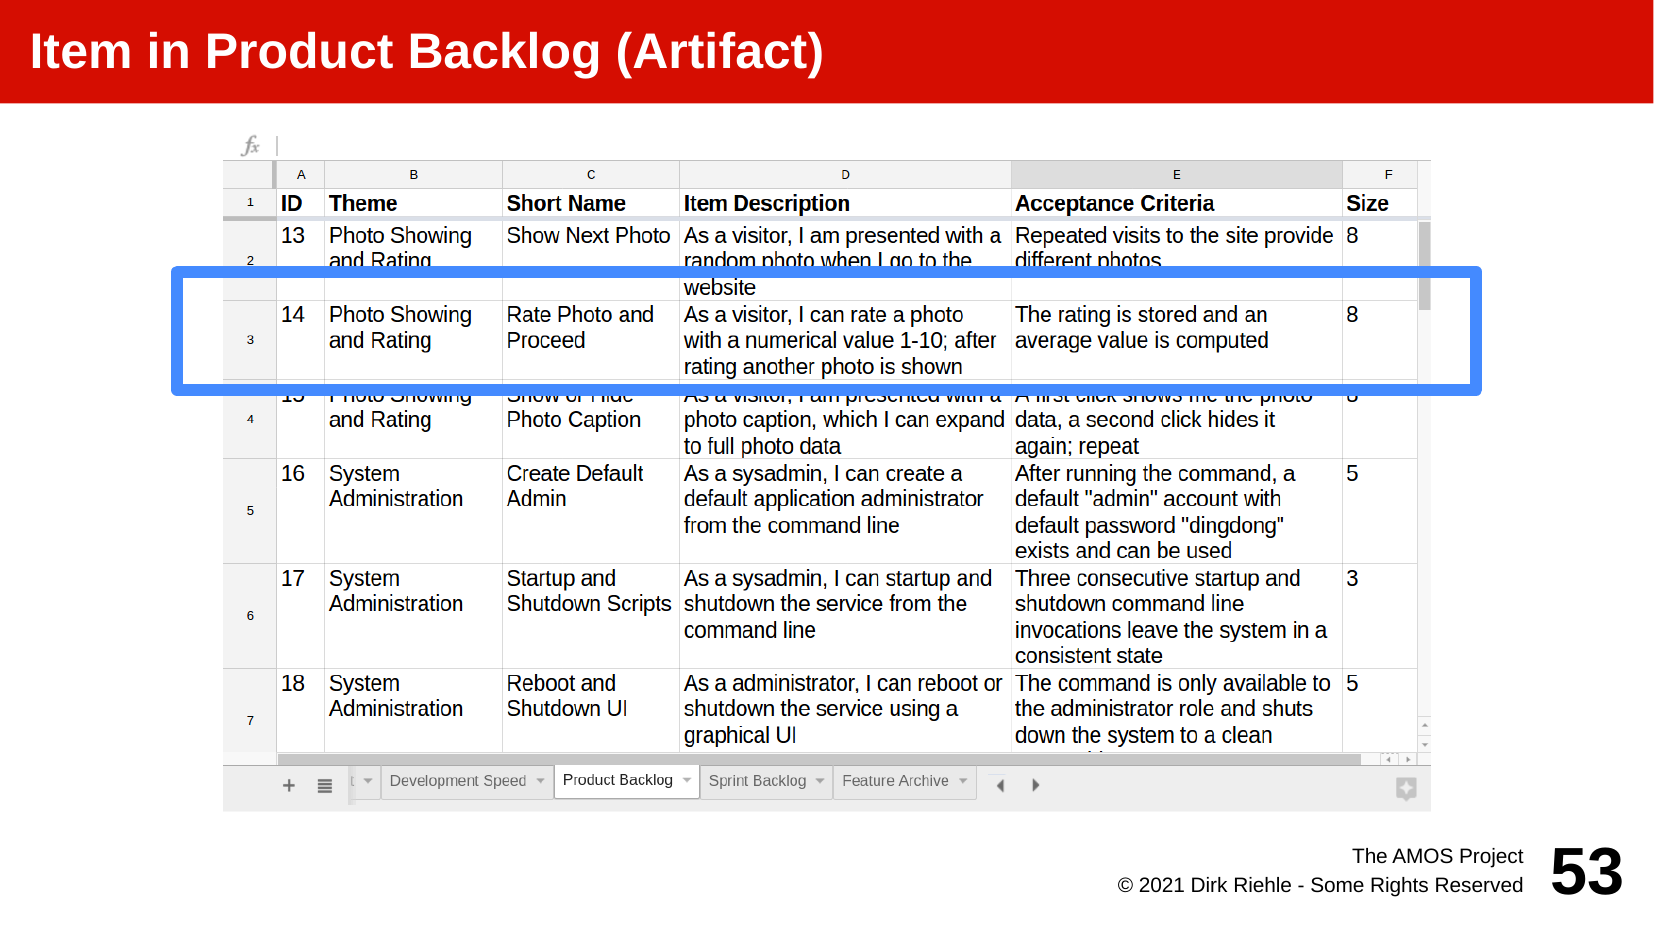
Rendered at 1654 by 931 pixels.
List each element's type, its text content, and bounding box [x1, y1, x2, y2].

picture [223, 396, 1431, 813]
picture [223, 278, 1431, 384]
title Item in Product Backlog (Artifact) [0, 0, 1654, 104]
picture [223, 132, 1431, 266]
